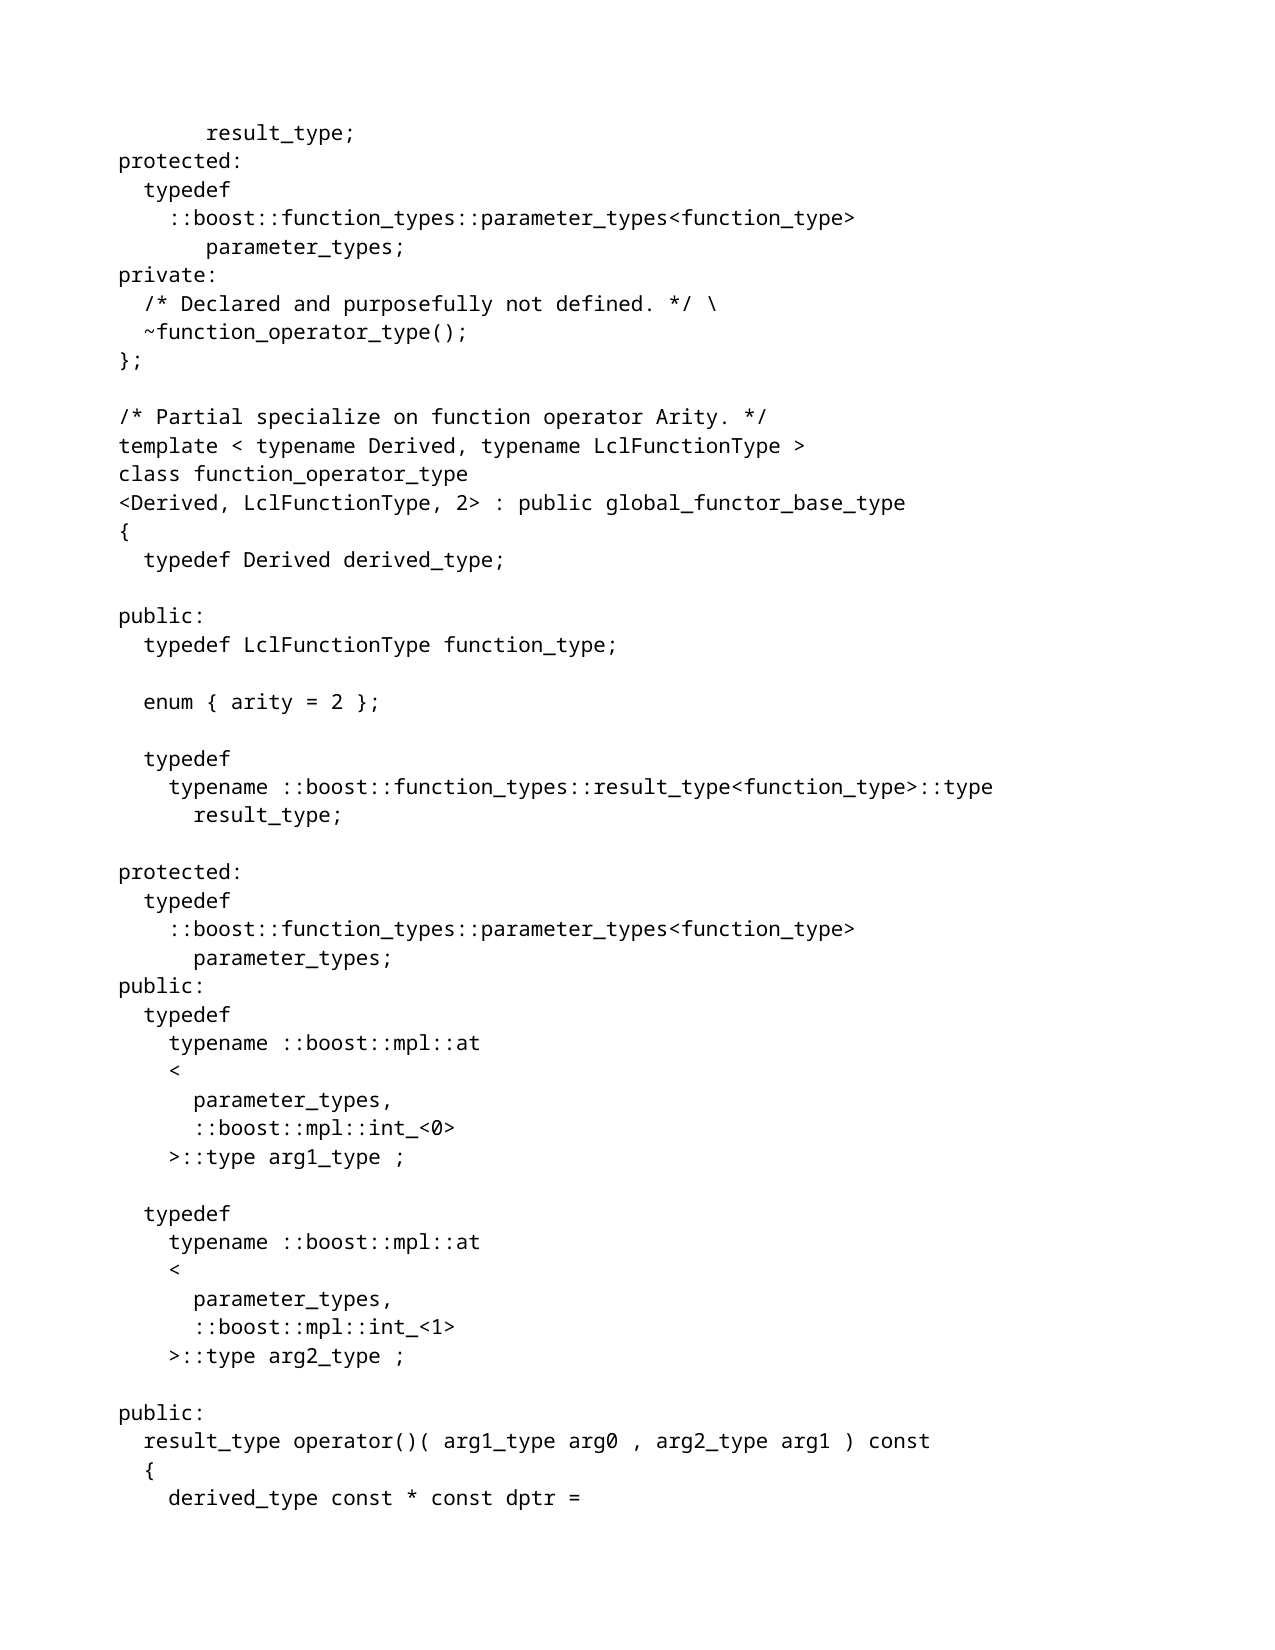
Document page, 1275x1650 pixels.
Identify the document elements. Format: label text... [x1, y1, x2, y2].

text result_type; protected: typedef ::boost::function_types::parameter_types<function_type> parameter_types; private: /* Declared and purposefully not defined. */ \ ~function_operator_type(); }; /* Partial specialize on function operator Arity. */ template < typename Derived, typename LclFunctionType > class function_operator_type <Derived, LclFunctionType, 2> : public global_functor_base_type { typedef Derived derived_type; public: typedef LclFunctionType function_type; enum { arity = 2 }; typedef typename ::boost::function_types::result_type<function_type>::type result_type; protected: typedef ::boost::function_types::parameter_types<function_type> parameter_types; public: typedef typename ::boost::mpl::at < parameter_types, ::boost::mpl::int_<0> >::type arg1_type ; typedef typename ::boost::mpl::at < parameter_types, ::boost::mpl::int_<1> >::type arg2_type ; public: result_type operator()( arg1_type arg0 , arg2_type arg1 ) const { derived_type const * const dptr = [118, 118, 1157, 1512]
